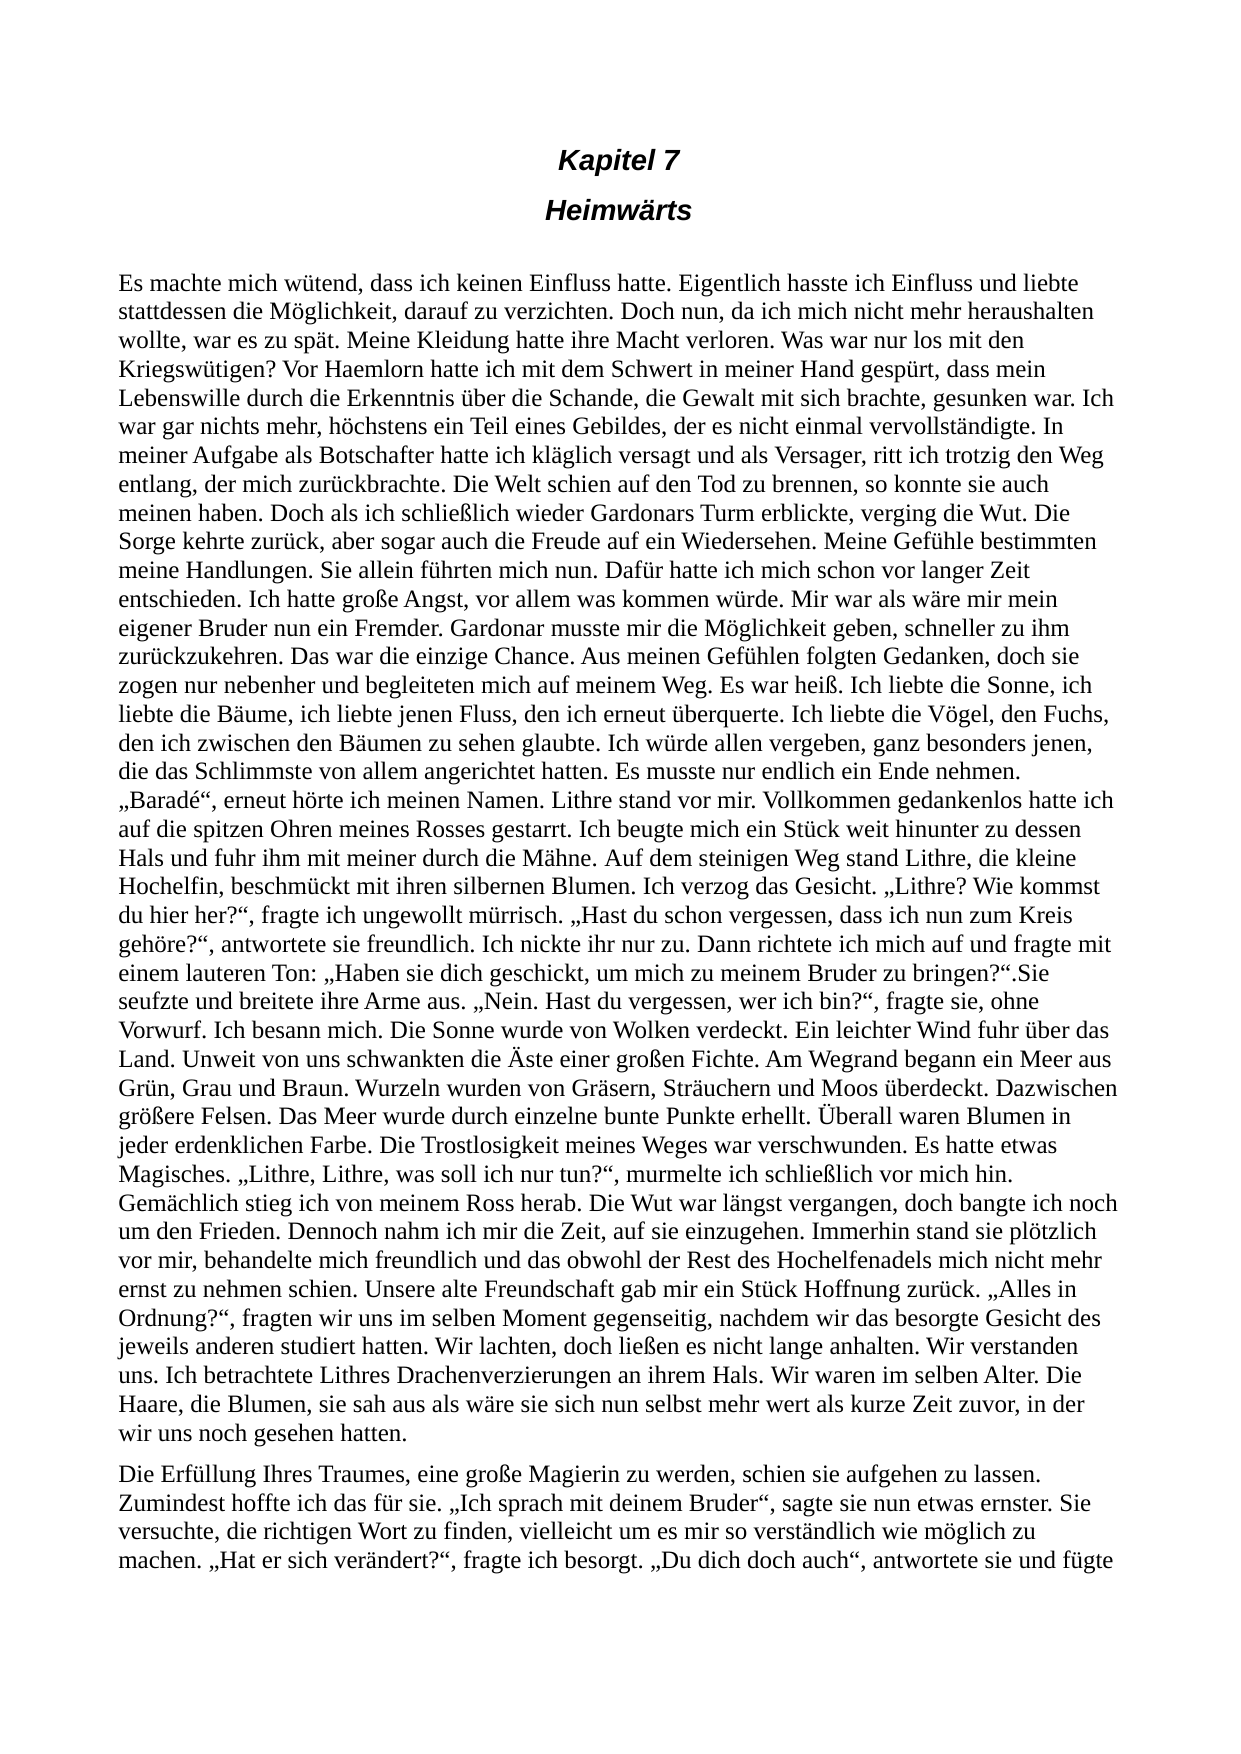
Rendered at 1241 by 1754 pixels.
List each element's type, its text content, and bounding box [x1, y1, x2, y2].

text Es machte mich wütend, dass ich keinen Einfluss hatte. Eigentlich hasste ich Einfluss und liebte stattdessen die Möglichkeit, darauf zu verzichten. Doch nun, da ich mich nicht mehr heraushalten wollte, war es zu spät. Meine Kleidung hatte ihre Macht verloren. Was war nur los mit den Kriegswütigen? Vor Haemlorn hatte ich mit dem Schwert in meiner Hand gespürt, dass mein Lebenswille durch die Erkenntnis über die Schande, die Gewalt mit sich brachte, gesunken war. Ich war gar nichts mehr, höchstens ein Teil eines Gebildes, der es nicht einmal vervollständigte. In meiner Aufgabe als Botschafter hatte ich kläglich versagt und als Versager, ritt ich trotzig den Weg entlang, der mich zurückbrachte. Die Welt schien auf den Tod zu brennen, so konnte sie auch meinen haben. Doch als ich schließlich wieder Gardonars Turm erblickte, verging die Wut. Die Sorge kehrte zurück, aber sogar auch die Freude auf ein Wiedersehen. Meine Gefühle bestimmten meine Handlungen. Sie allein führten mich nun. Dafür hatte ich mich schon vor langer Zeit entschieden. Ich hatte große Angst, vor allem was kommen würde. Mir war als wäre mir mein eigener Bruder nun ein Fremder. Gardonar musste mir die Möglichkeit geben, schneller zu ihm zurückzukehren. Das war die einzige Chance. Aus meinen Gefühlen folgten Gedanken, doch sie zogen nur nebenher und begleiteten mich auf meinem Weg. Es war heiß. Ich liebte die Sonne, ich liebte die Bäume, ich liebte jenen Fluss, den ich erneut überquerte. Ich liebte die Vögel, den Fuchs, den ich zwischen den Bäumen zu sehen glaubte. Ich würde allen vergeben, ganz besonders jenen, die das Schlimmste von allem angerichtet hatten. Es musste nur endlich ein Ende nehmen. „Baradé“, erneut hörte ich meinen Namen. Lithre stand vor mir. Vollkommen gedankenlos hatte ich auf die spitzen Ohren meines Rosses gestarrt. Ich beugte mich ein Stück weit hinunter zu dessen Hals und fuhr ihm mit meiner durch die Mähne. Auf dem steinigen Weg stand Lithre, die kleine Hochelfin, beschmückt mit ihren silbernen Blumen. Ich verzog das Gesicht. „Lithre? Wie kommst du hier her?“, fragte ich ungewollt mürrisch. „Hast du schon vergessen, dass ich nun zum Kreis gehöre?“, antwortete sie freundlich. Ich nickte ihr nur zu. Dann richtete ich mich auf und fragte mit einem lauteren Ton: „Haben sie dich geschickt, um mich zu meinem Bruder zu bringen?“.Sie seufzte und breitete ihre Arme aus. „Nein. Hast du vergessen, wer ich bin?“, fragte sie, ohne Vorwurf. Ich besann mich. Die Sonne wurde von Wolken verdeckt. Ein leichter Wind fuhr über das Land. Unweit von uns schwankten die Äste einer großen Fichte. Am Wegrand begann ein Meer aus Grün, Grau und Braun. Wurzeln wurden von Gräsern, Sträuchern und Moos überdeckt. Dazwischen größere Felsen. Das Meer wurde durch einzelne bunte Punkte erhellt. Überall waren Blumen in jeder erdenklichen Farbe. Die Trostlosigkeit meines Weges war verschwunden. Es hatte etwas Magisches. „Lithre, Lithre, was soll ich nur tun?“, murmelte ich schließlich vor mich hin. Gemächlich stieg ich von meinem Ross herab. Die Wut war längst vergangen, doch bangte ich noch um den Frieden. Dennoch nahm ich mir die Zeit, auf sie einzugehen. Immerhin stand sie plötzlich vor mir, behandelte mich freundlich und das obwohl der Rest des Hochelfenadels mich nicht mehr ernst zu nehmen schien. Unsere alte Freundschaft gab mir ein Stück Hoffnung zurück. „Alles in Ordnung?“, fragten wir uns im selben Moment gegenseitig, nachdem wir das besorgte Gesicht des jeweils anderen studiert hatten. Wir lachten, doch ließen es nicht lange anhalten. Wir verstanden uns. Ich betrachtete Lithres Drachenverzierungen an ihrem Hals. Wir waren im selben Alter. Die Haare, die Blumen, sie sah aus als wäre sie sich nun selbst mehr wert als kurze Zeit zuvor, in der wir uns noch gesehen hatten. [118, 268, 1122, 1446]
text Die Erfüllung Ihres Traumes, eine große Magierin zu werden, schien sie aufgehen zu lassen. Zumindest hoffte ich das für sie. „Ich sprach mit deinem Bruder“, sagte sie nun etwas ernster. Sie versuchte, die richtigen Wort zu finden, vielleicht um es mir so verständlich wie möglich zu machen. „Hat er sich verändert?“, fragte ich besorgt. „Du dich doch auch“, antwortete sie und fügte [118, 1459, 1122, 1574]
subtitle Kapitel 7 Heimwärts [118, 143, 1122, 227]
